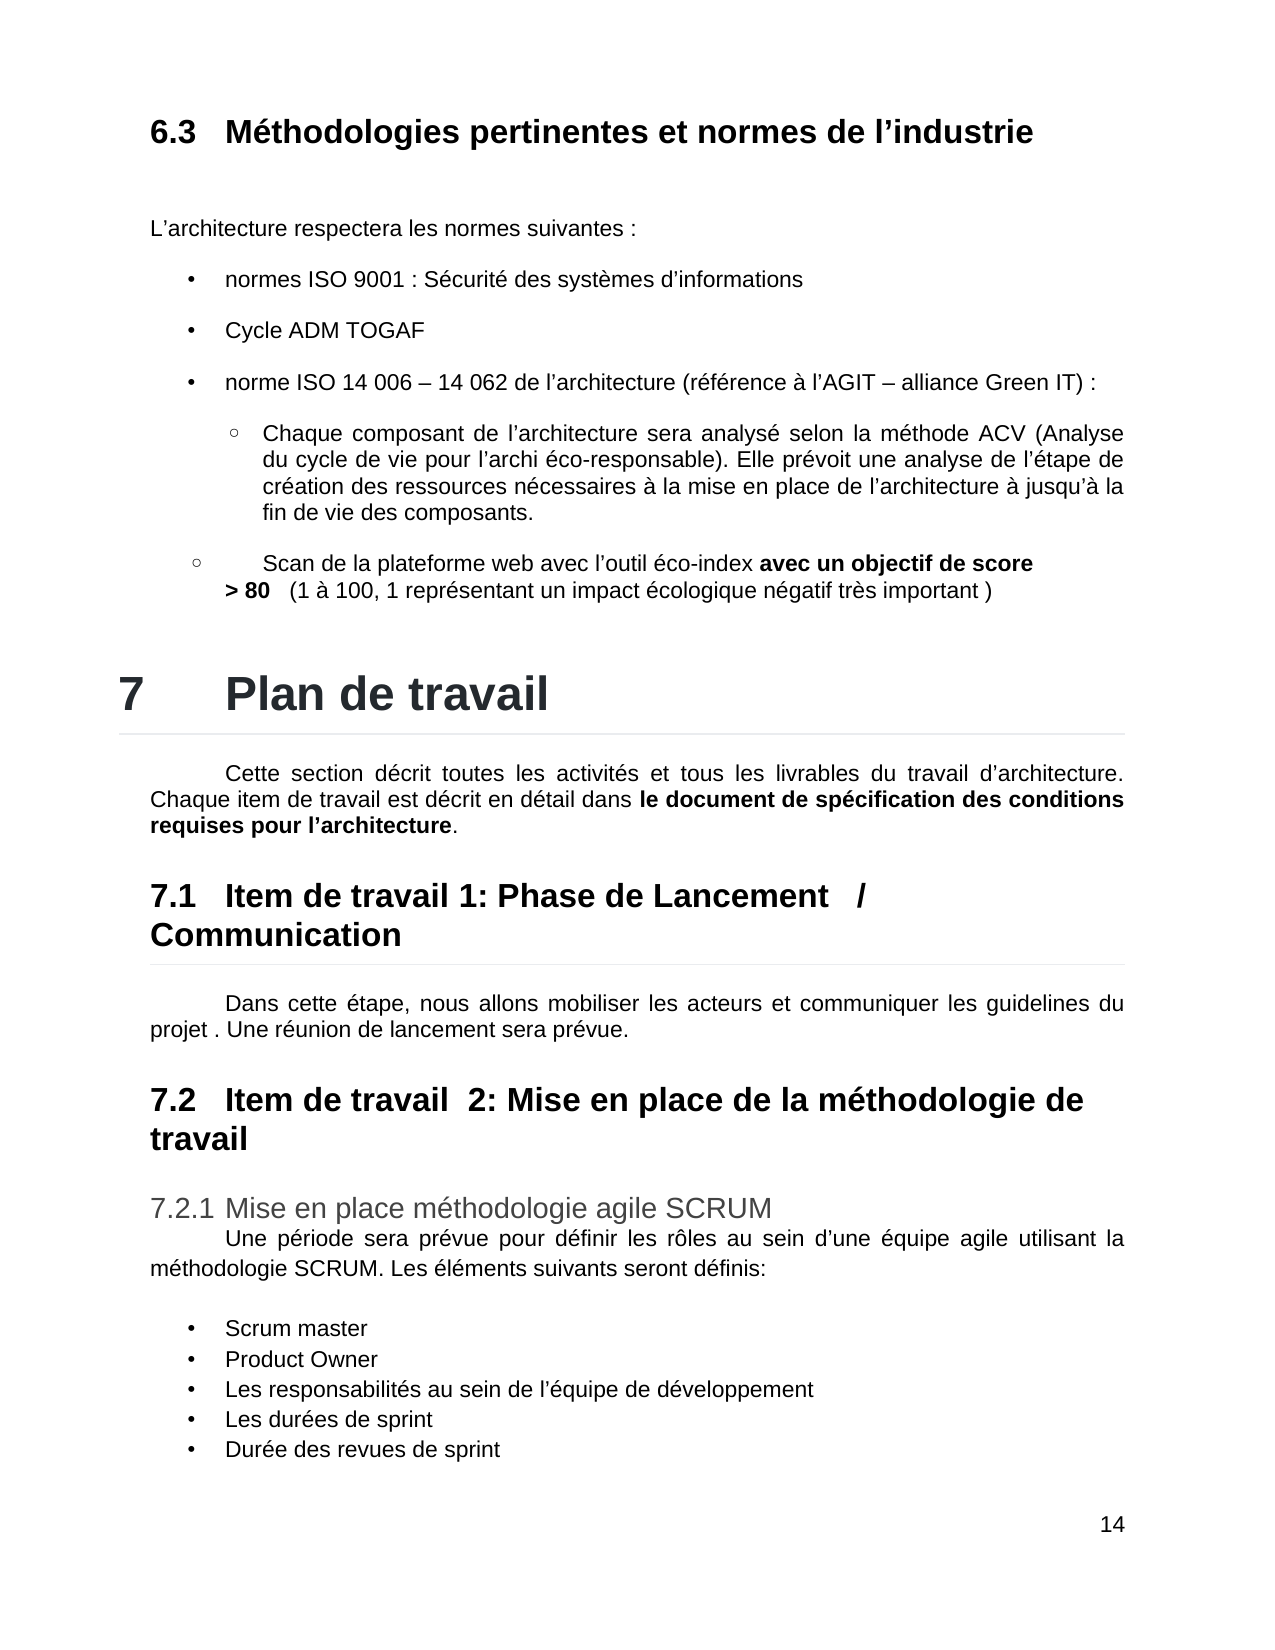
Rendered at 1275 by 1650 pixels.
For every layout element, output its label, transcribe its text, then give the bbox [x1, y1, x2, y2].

subtitle Item de travail 2: Mise en place de la méthodologie de travail [150, 1080, 1125, 1157]
list Les durées de sprint [187, 1406, 1125, 1432]
text Cette section décrit toutes les activités et tous les livrables du travail d’architecture. Chaque item de travail est décrit en détail dans le document de spécification des conditions requises pour l’architecture. [150, 760, 1125, 839]
list Chaque composant de l’architecture sera analysé selon la méthode ACV (Analyse du cycle de vie pour l’archi éco-responsable). Elle prévoit une analyse de l’étape de création des ressources nécessaires à la mise en place de l’architecture à jusqu’à la fin de vie des composants. [225, 420, 1125, 525]
list Cycle ADM TOGAF [187, 317, 1125, 343]
list Scan de la plateforme web avec l’outil éco-index avec un objectif de score > 80 (1 à 100, 1 représentant un impact écologique négatif très important ) [187, 550, 1125, 603]
subtitle Item de travail 1: Phase de Lancement / Communication [150, 876, 1125, 964]
list Durée des revues de sprint [187, 1436, 1125, 1462]
list Scrum master [187, 1315, 1125, 1342]
text Dans cette étape, nous allons mobiliser les acteurs et communiquer les guidelines du projet . Une réunion de lancement sera prévue. [150, 990, 1125, 1043]
list Product Owner [187, 1346, 1125, 1372]
list normes ISO 9001 : Sécurité des systèmes d’informations [187, 266, 1125, 292]
subtitle Plan de travail [119, 666, 1125, 733]
subtitle Méthodologies pertinentes et normes de l’industrie [150, 112, 1125, 151]
subtitle Mise en place méthodologie agile SCRUM [150, 1191, 1125, 1225]
text L’architecture respectera les normes suivantes : [150, 214, 1125, 241]
list norme ISO 14 006 – 14 062 de l’architecture (référence à l’AGIT – alliance Green IT) : [187, 368, 1125, 395]
list Les responsabilités au sein de l’équipe de développement [187, 1376, 1125, 1402]
text Une période sera prévue pour définir les rôles au sein d’une équipe agile utilisant la méthodologie SCRUM. Les éléments suivants seront définis: [150, 1225, 1125, 1281]
